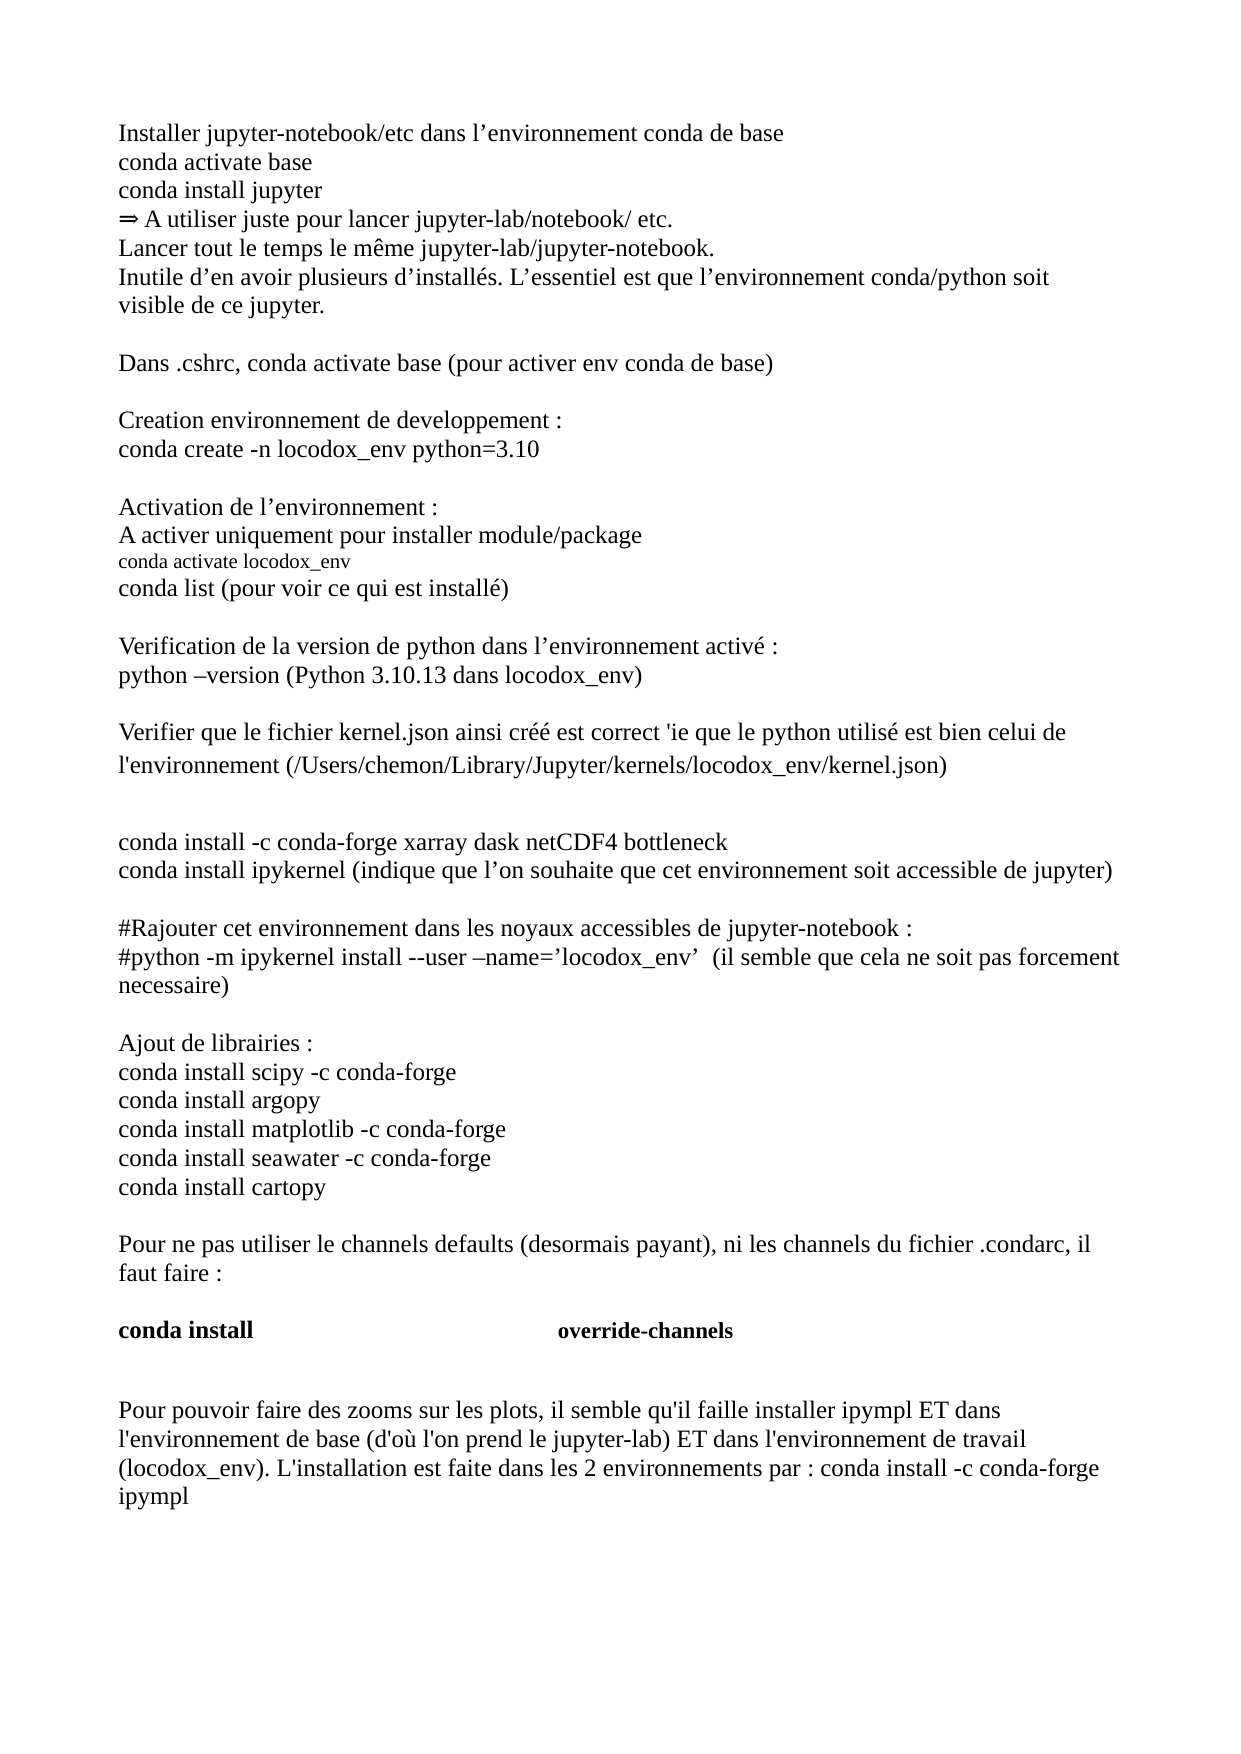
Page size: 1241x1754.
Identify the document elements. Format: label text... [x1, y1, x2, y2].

text Pour pouvoir faire des zooms sur les plots, il semble qu'il faille installer ipympl ET dans l'environnement de base (d'où l'on prend le jupyter-lab) ET dans l'environnement de travail (locodox_env). L'installation est faite dans les 2 environnements par : conda install -c conda-forge ipympl [118, 1395, 1122, 1539]
text conda install cartopy -c conda-forge [118, 1172, 1122, 1200]
text Verification de la version de python dans l’environnement activé : python –version (Python 3.10.13 dans locodox_env) [118, 631, 1122, 688]
text conda activate base conda install jupyter [118, 147, 1122, 204]
text Pour ne pas utiliser le channels defaults (desormais payant), ni les channels du fichier .condarc, il faut faire : [118, 1229, 1122, 1287]
text conda activate locodox_env [118, 549, 1122, 573]
text Creation environnement de developpement : [118, 406, 1122, 434]
text #Rajouter cet environnement dans les noyaux accessibles de jupyter-notebook : [118, 913, 1122, 942]
text conda install matplotlib -c conda-forge [118, 1114, 1122, 1143]
text Installer jupyter-notebook/etc dans l’environnement conda de base [118, 118, 1122, 147]
text conda create -n locodox_env python=3.10 [118, 434, 1122, 463]
text ⇒ A utiliser juste pour lancer jupyter-lab/notebook/ etc. Lancer tout le temps le même jupyter-lab/jupyter-notebook. Inutile d’en avoir plusieurs d’installés. L’essentiel est que l’environnement conda/python soit visible de ce jupyter. [118, 204, 1122, 319]
text conda list (pour voir ce qui est installé) [118, 573, 1122, 602]
text Activation de l’environnement : A activer uniquement pour installer module/package [118, 492, 1122, 549]
text Dans .cshrc, conda activate base (pour activer env conda de base) [118, 348, 1122, 377]
text Verifier que le fichier kernel.json ainsi créé est correct 'ie que le python utilisé est bien celui de l'environnement (/Users/chemon/Library/Jupyter/kernels/locodox_env/kernel.json) [118, 717, 1122, 779]
text conda install argopy -c conda-forge [118, 1085, 1122, 1114]
text conda install -c conda-forge xarray dask netCDF4 bottleneck [118, 827, 1122, 855]
text #python -m ipykernel install --user –name=’locodox_env’ (il semble que cela ne soit pas forcement necessaire) [118, 942, 1122, 999]
text conda install matplotlib -c conda-forge –-override-channels [118, 1315, 1122, 1344]
text conda install seawater -c conda-forge [118, 1143, 1122, 1172]
text conda install ipykernel (indique que l’on souhaite que cet environnement soit accessible de jupyter) [118, 855, 1122, 884]
text Ajout de librairies : conda install scipy -c conda-forge [118, 1028, 1122, 1085]
